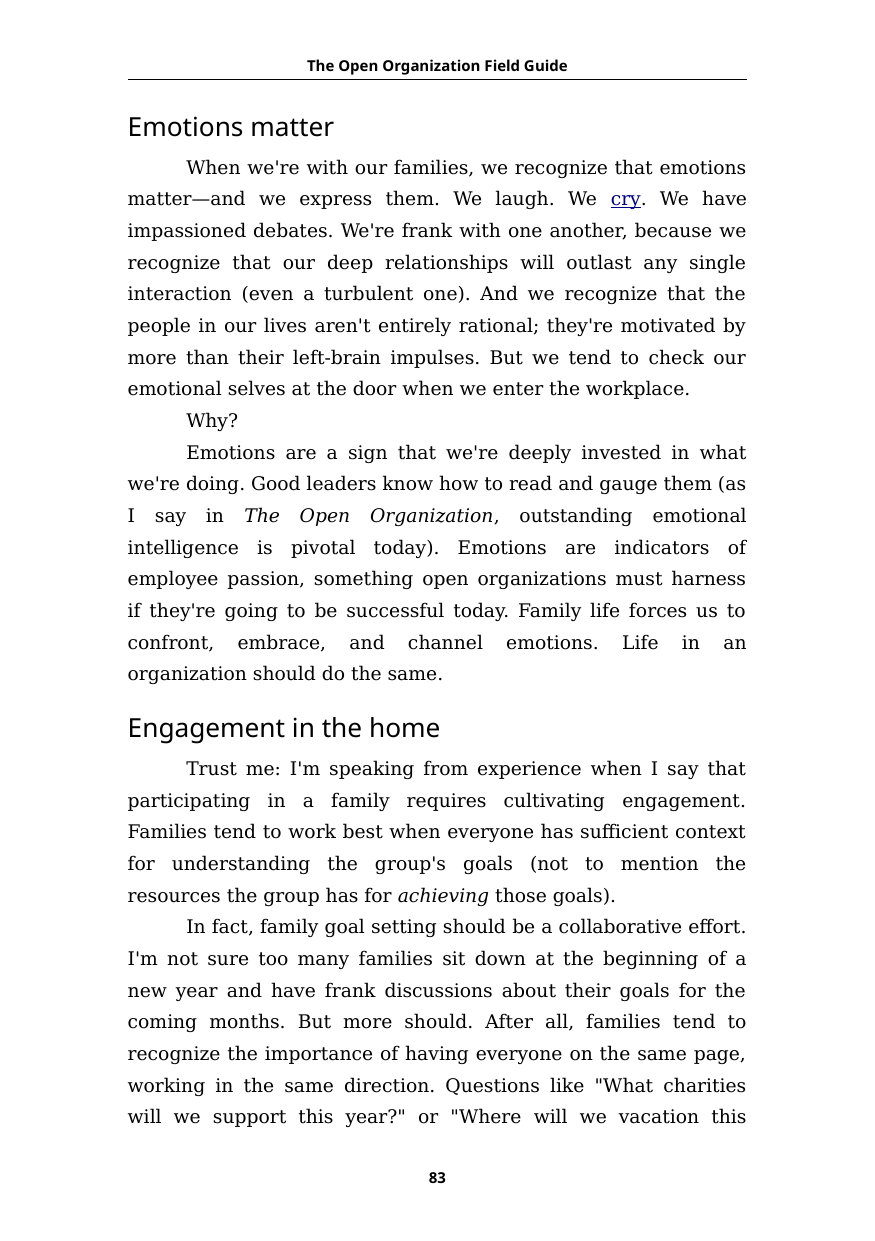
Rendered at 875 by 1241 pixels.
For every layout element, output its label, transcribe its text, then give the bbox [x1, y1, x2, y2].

subtitle Engagement in the home [127, 710, 747, 745]
text Why? [127, 410, 747, 432]
subtitle Emotions matter [127, 108, 747, 144]
text When we're with our families, we recognize that emotions matter—and we express them. We laugh. We cry. We have impassioned debates. We're frank with one another, because we recognize that our deep relationships will outlast any single interaction (even a turbulent one). And we recognize that the people in our lives aren't entirely rational; they're motivated by more than their left-brain impulses. But we tend to check our emotional selves at the door when we enter the workplace. [127, 157, 747, 400]
text Emotions are a sign that we're deeply invested in what we're doing. Good leaders know how to read and gauge them (as I say in The Open Organization, outstanding emotional intelligence is pivotal today). Emotions are indicators of employee passion, something open organizations must harness if they're going to be successful today. Family life forces us to confront, embrace, and channel emotions. Life in an organization should do the same. [127, 442, 747, 685]
text Trust me: I'm speaking from experience when I say that participating in a family requires cultivating engagement. Families tend to work best when everyone has sufficient context for understanding the group's goals (not to mention the resources the group has for achieving those goals). [127, 758, 747, 906]
text In fact, family goal setting should be a collaborative effort. I'm not sure too many families sit down at the beginning of a new year and have frank discussions about their goals for the coming months. But more should. After all, families tend to recognize the importance of having everyone on the same page, working in the same direction. Questions like "What charities will we support this year?" or "Where will we vacation this [127, 916, 747, 1128]
